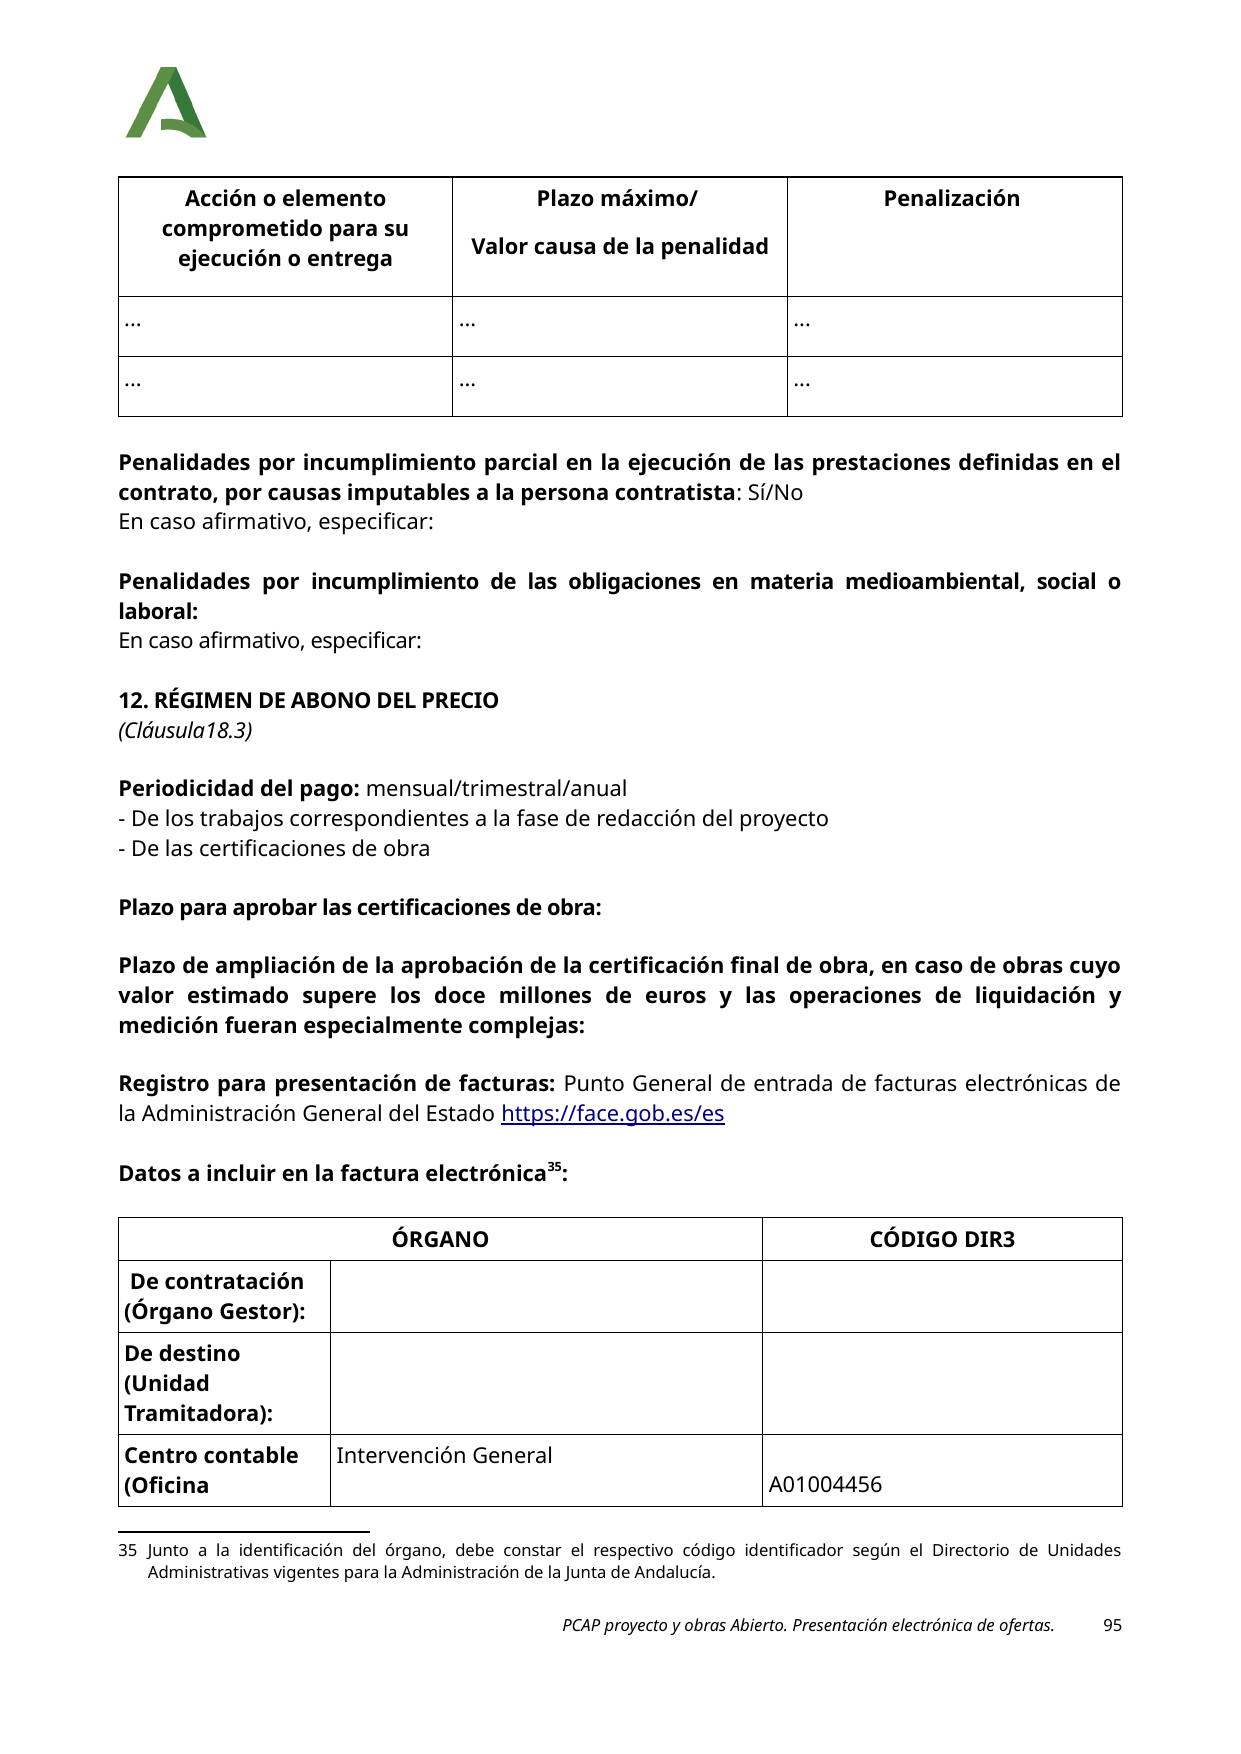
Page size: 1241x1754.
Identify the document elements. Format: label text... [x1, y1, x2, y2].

text Junto a la identificación del órgano, debe constar el respectivo código identificador según el Directorio de Unidades Administrativas vigentes para la Administración de la Junta de Andalucía. [118, 1538, 1122, 1584]
picture [121, 62, 210, 142]
text (Cláusula18.3) [118, 715, 1122, 745]
text En caso afirmativo, especificar: [118, 626, 1122, 655]
table_header Penalización [788, 178, 1122, 296]
text En caso afirmativo, especificar: [118, 506, 1122, 536]
table_cell ... [453, 357, 787, 416]
text - De las certificaciones de obra [118, 833, 1122, 863]
table_header Plazo máximo/ Valor causa de la penalidad [453, 178, 787, 296]
table_cell ... [788, 357, 1122, 416]
text Registro para presentación de facturas: Punto General de entrada de facturas electrónicas de la Administración General del Estado https://face.gob.es/es [118, 1068, 1122, 1128]
table_cell A01004456 [763, 1435, 1122, 1506]
text Plazo de ampliación de la aprobación de la certificación final de obra, en caso de obras cuyo valor estimado supere los doce millones de euros y las operaciones de liquidación y medición fueran especialmente complejas: [118, 950, 1122, 1039]
table_cell De destino (Unidad Tramitadora): [119, 1333, 330, 1433]
table_header ÓRGANO [119, 1218, 762, 1259]
table_cell [763, 1261, 1122, 1332]
text Penalidades por incumplimiento parcial en la ejecución de las prestaciones definidas en el contrato, por causas imputables a la persona contratista: Sí/No [118, 447, 1122, 506]
table_cell [331, 1333, 762, 1433]
text 12. RÉGIMEN DE ABONO DEL PRECIO [118, 685, 1122, 715]
table_cell ... [788, 297, 1122, 356]
table_cell Intervención General [331, 1435, 762, 1506]
text Periodicidad del pago: mensual/trimestral/anual [118, 773, 1122, 803]
table_cell ... [119, 297, 452, 356]
table_cell ... [119, 357, 452, 416]
table_cell [331, 1261, 762, 1332]
table_cell De contratación (Órgano Gestor): [119, 1261, 330, 1332]
table_header CÓDIGO DIR3 [763, 1218, 1122, 1259]
text Penalidades por incumplimiento de las obligaciones en materia medioambiental, social o laboral: [118, 566, 1122, 626]
table_cell ... [453, 297, 787, 356]
text - De los trabajos correspondientes a la fase de redacción del proyecto [118, 803, 1122, 833]
table_header Acción o elemento comprometido para su ejecución o entrega [119, 178, 452, 296]
text Plazo para aprobar las certificaciones de obra: [118, 892, 1122, 921]
text Datos a incluir en la factura electrónica: [118, 1158, 1122, 1187]
table_cell Centro contable (Oficina [119, 1435, 330, 1506]
table_cell [763, 1333, 1122, 1433]
